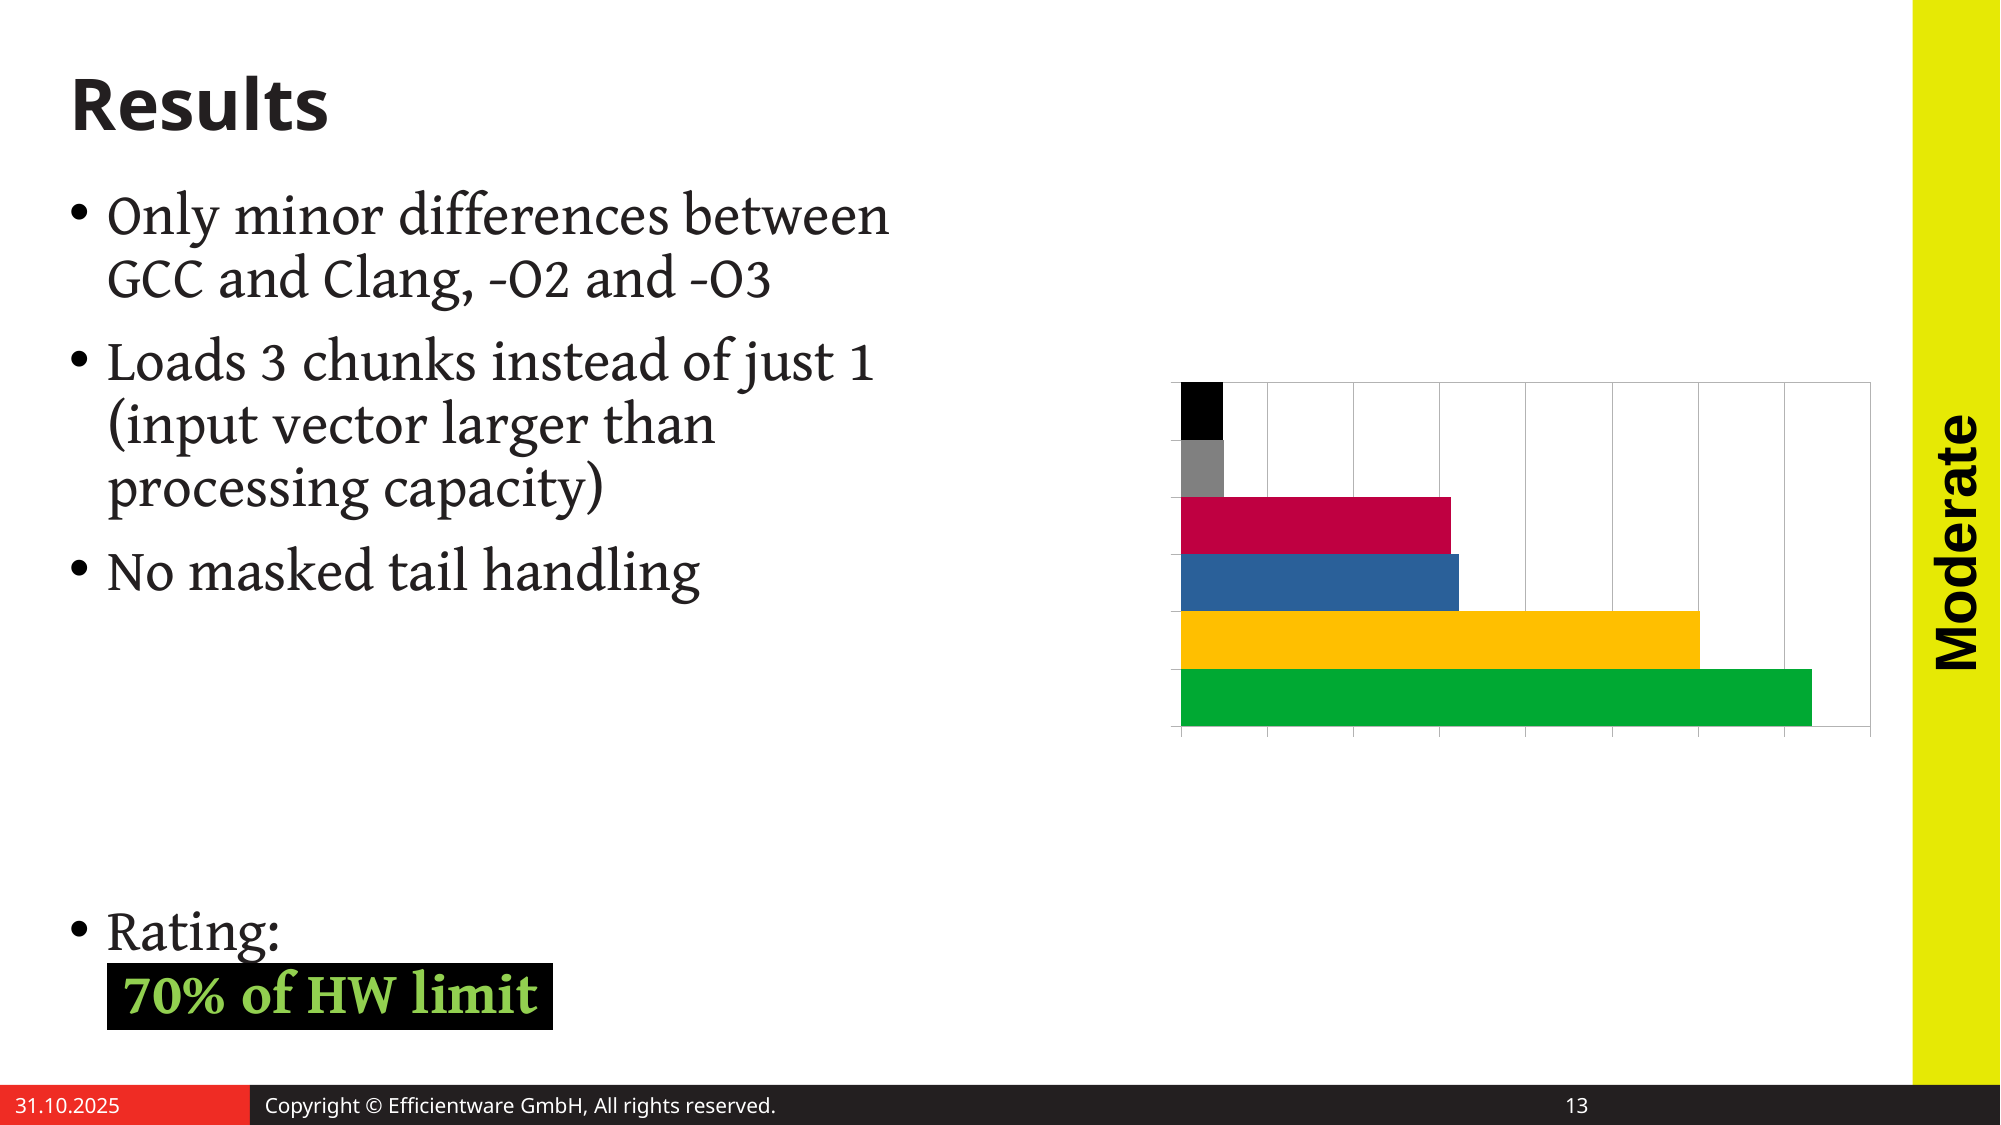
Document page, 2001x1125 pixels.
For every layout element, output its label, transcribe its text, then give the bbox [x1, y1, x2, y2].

text_box Moderate [1912, 0, 2000, 1084]
slide_number [1550, 1084, 2000, 1125]
picture [983, 296, 1912, 784]
list Only minor differences between GCC and Clang, -O2 and -O3 Loads 3 chunks instead of just 1 (input vector larger than processing capacity) No masked tail handling Rating: 70% of HW limit [55, 176, 983, 1063]
title Results [55, 52, 1945, 156]
slide_number 31.10.2025 [0, 1084, 249, 1125]
footer Copyright © Efficientware GmbH, All rights reserved. [249, 1084, 1550, 1125]
